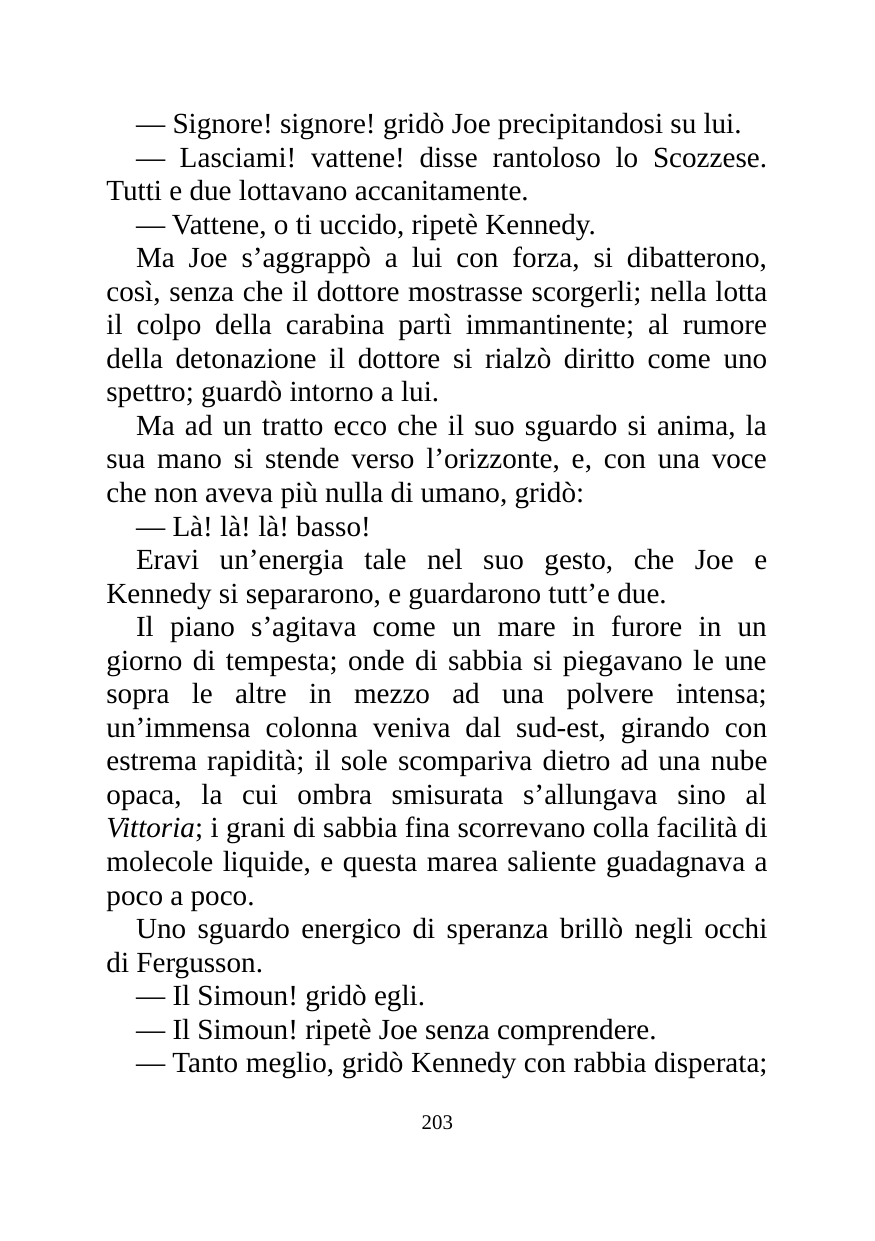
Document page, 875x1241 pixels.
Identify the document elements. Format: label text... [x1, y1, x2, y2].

text — Il Simoun! ripetè Joe senza comprendere. [106, 1012, 768, 1045]
text Ma Joe s’aggrappò a lui con forza, si dibatterono, così, senza che il dottore mostrasse scorgerli; nella lotta il colpo della carabina partì immantinente; al rumore della detonazione il dottore si rialzò diritto come uno spettro; guardò intorno a lui. [106, 240, 768, 408]
text — Signore! signore! gridò Joe precipitandosi su lui. [106, 106, 768, 140]
text Uno sguardo energico di speranza brillò negli occhi di Fergusson. [106, 911, 768, 978]
text Ma ad un tratto ecco che il suo sguardo si anima, la sua mano si stende verso l’orizzonte, e, con una voce che non aveva più nulla di umano, gridò: [106, 408, 768, 509]
text — Tanto meglio, gridò Kennedy con rabbia disperata; [106, 1045, 768, 1079]
text — Là! là! là! basso! [106, 509, 768, 542]
text — Il Simoun! gridò egli. [106, 978, 768, 1012]
text Il piano s’agitava come un mare in furore in un giorno di tempesta; onde di sabbia si piegavano le une sopra le altre in mezzo ad una polvere intensa; un’immensa colonna veniva dal sud-est, girando con estrema rapidità; il sole scompariva dietro ad una nube opaca, la cui ombra smisurata s’allungava sino al Vittoria; i grani di sabbia fina scorrevano colla facilità di molecole liquide, e questa marea saliente guadagnava a poco a poco. [106, 609, 768, 911]
text Eravi un’energia tale nel suo gesto, che Joe e Kennedy si separarono, e guardarono tutt’e due. [106, 542, 768, 609]
text — Vattene, o ti uccido, ripetè Kennedy. [106, 207, 768, 240]
text — Lasciami! vattene! disse rantoloso lo Scozzese. Tutti e due lottavano accanitamente. [106, 140, 768, 207]
